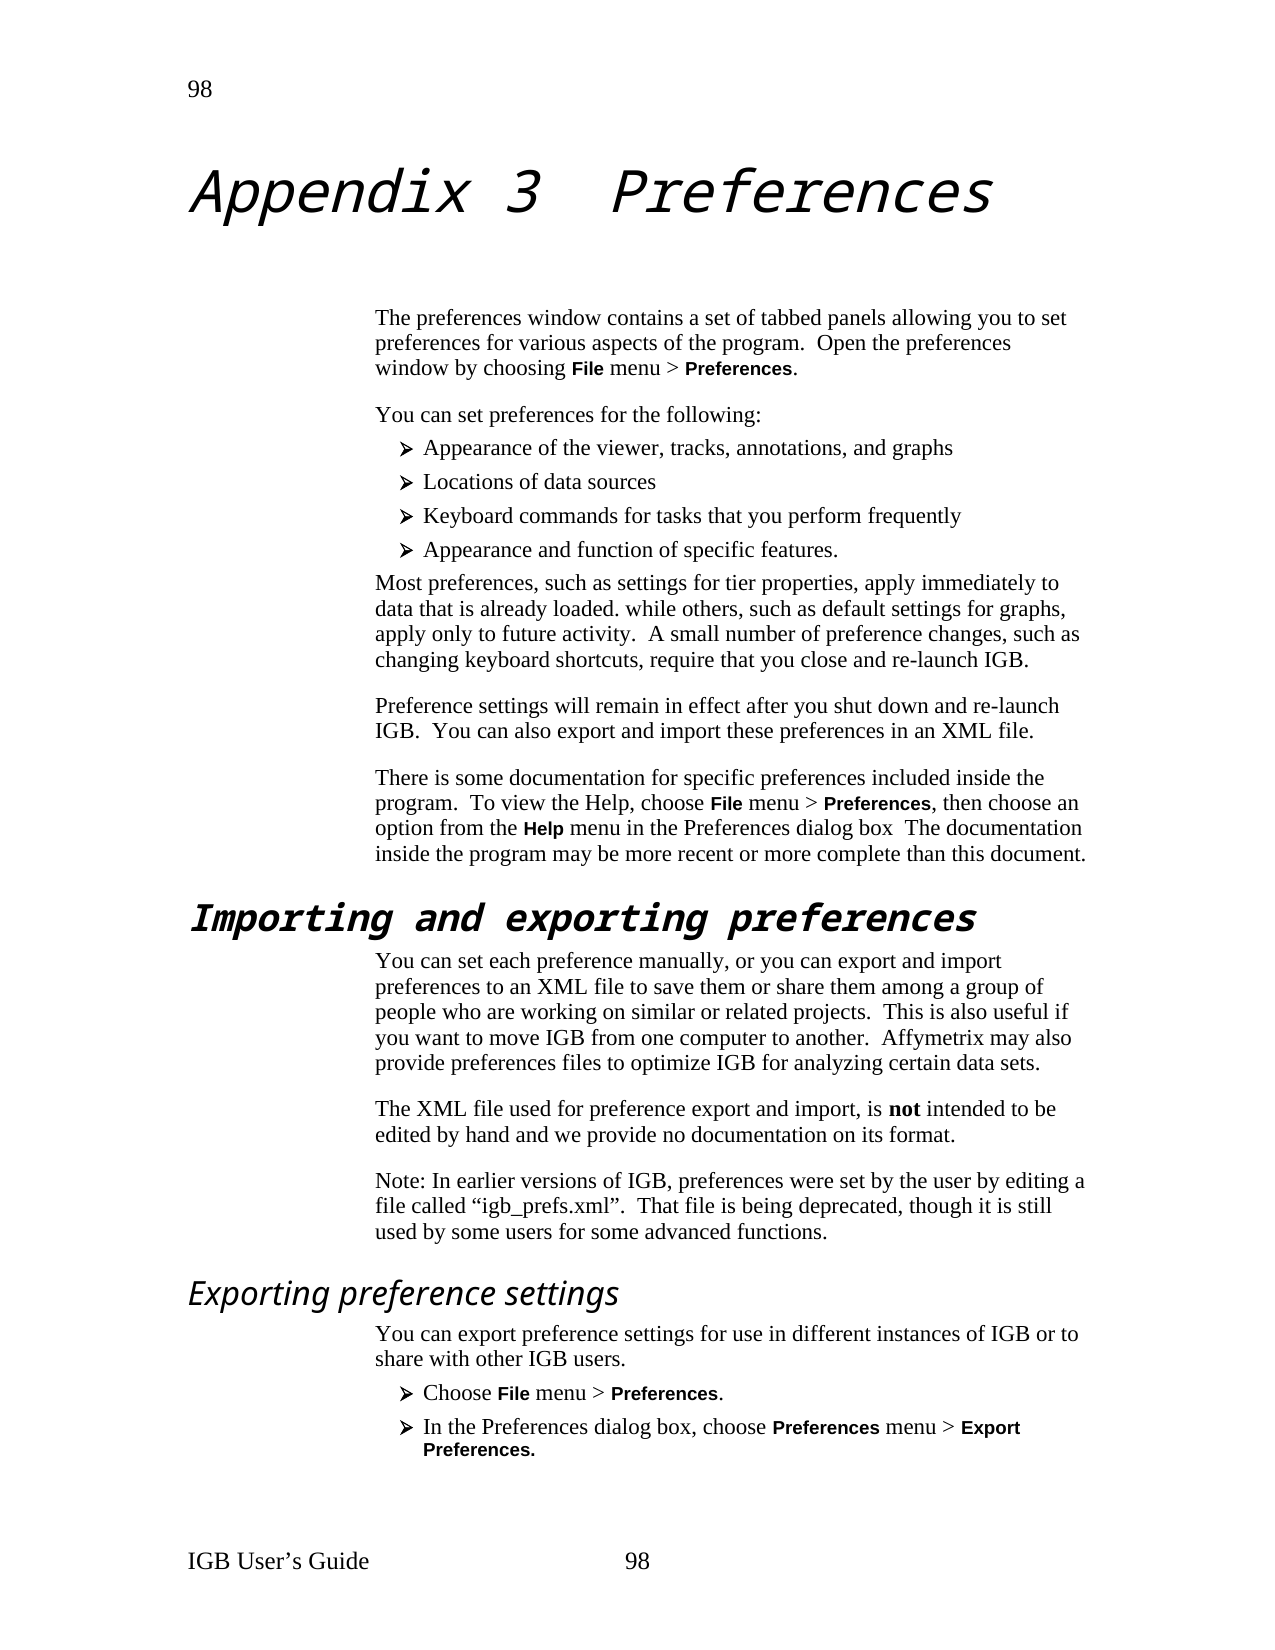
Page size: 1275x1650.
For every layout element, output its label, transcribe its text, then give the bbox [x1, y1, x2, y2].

subtitle Importing and exporting preferences [187, 891, 1087, 942]
list In the Preferences dialog box, choose Preferences menu > Export Preferences. [399, 1414, 1087, 1460]
text You can set preferences for the following: [375, 402, 1087, 427]
text You can set each preference manually, or you can export and import preferences to an XML file to save them or share them among a group of people who are working on similar or related projects. This is also useful if you want to move IGB from one computer to another. Affymetrix may also provide preferences files to optimize IGB for analyzing certain data sets. [375, 948, 1087, 1076]
text The XML file used for preference export and import, is not intended to be edited by hand and we provide no documentation on its format. [375, 1096, 1087, 1147]
text You can export preference settings for use in different instances of IGB or to share with other IGB users. [375, 1321, 1087, 1372]
text There is some documentation for specific preferences included inside the program. To view the Help, choose File menu > Preferences, then choose an option from the Help menu in the Preferences dialog box The documentation inside the program may be more recent or more complete than this document. [375, 764, 1087, 866]
subtitle Exporting preference settings [187, 1269, 1087, 1315]
list Keyboard commands for tasks that you perform frequently [399, 503, 1087, 528]
text The preferences window contains a set of tabbed panels allowing you to set preferences for various aspects of the program. Open the preferences window by choosing File menu > Preferences. [375, 304, 1087, 381]
list Appearance of the viewer, tracks, annotations, and graphs [399, 435, 1087, 461]
text Preference settings will remain in effect after you shut down and re-launch IGB. You can also export and import these preferences in an XML file. [375, 693, 1087, 744]
text Most preferences, such as settings for tier properties, apply immediately to data that is already loaded. while others, such as default settings for graphs, apply only to future activity. A small number of preference changes, such as changing keyboard shortcuts, require that you close and re-launch IGB. [375, 570, 1087, 672]
subtitle Appendix 3 Preferences [187, 150, 1087, 229]
list Locations of data sources [399, 469, 1087, 494]
text Note: In earlier versions of IGB, preferences were set by the user by editing a file called “igb_prefs.xml”. That file is being deprecated, though it is still used by some users for some advanced functions. [375, 1168, 1087, 1244]
list Choose File menu > Preferences. [399, 1380, 1087, 1406]
list Appearance and function of specific features. [399, 537, 1087, 562]
